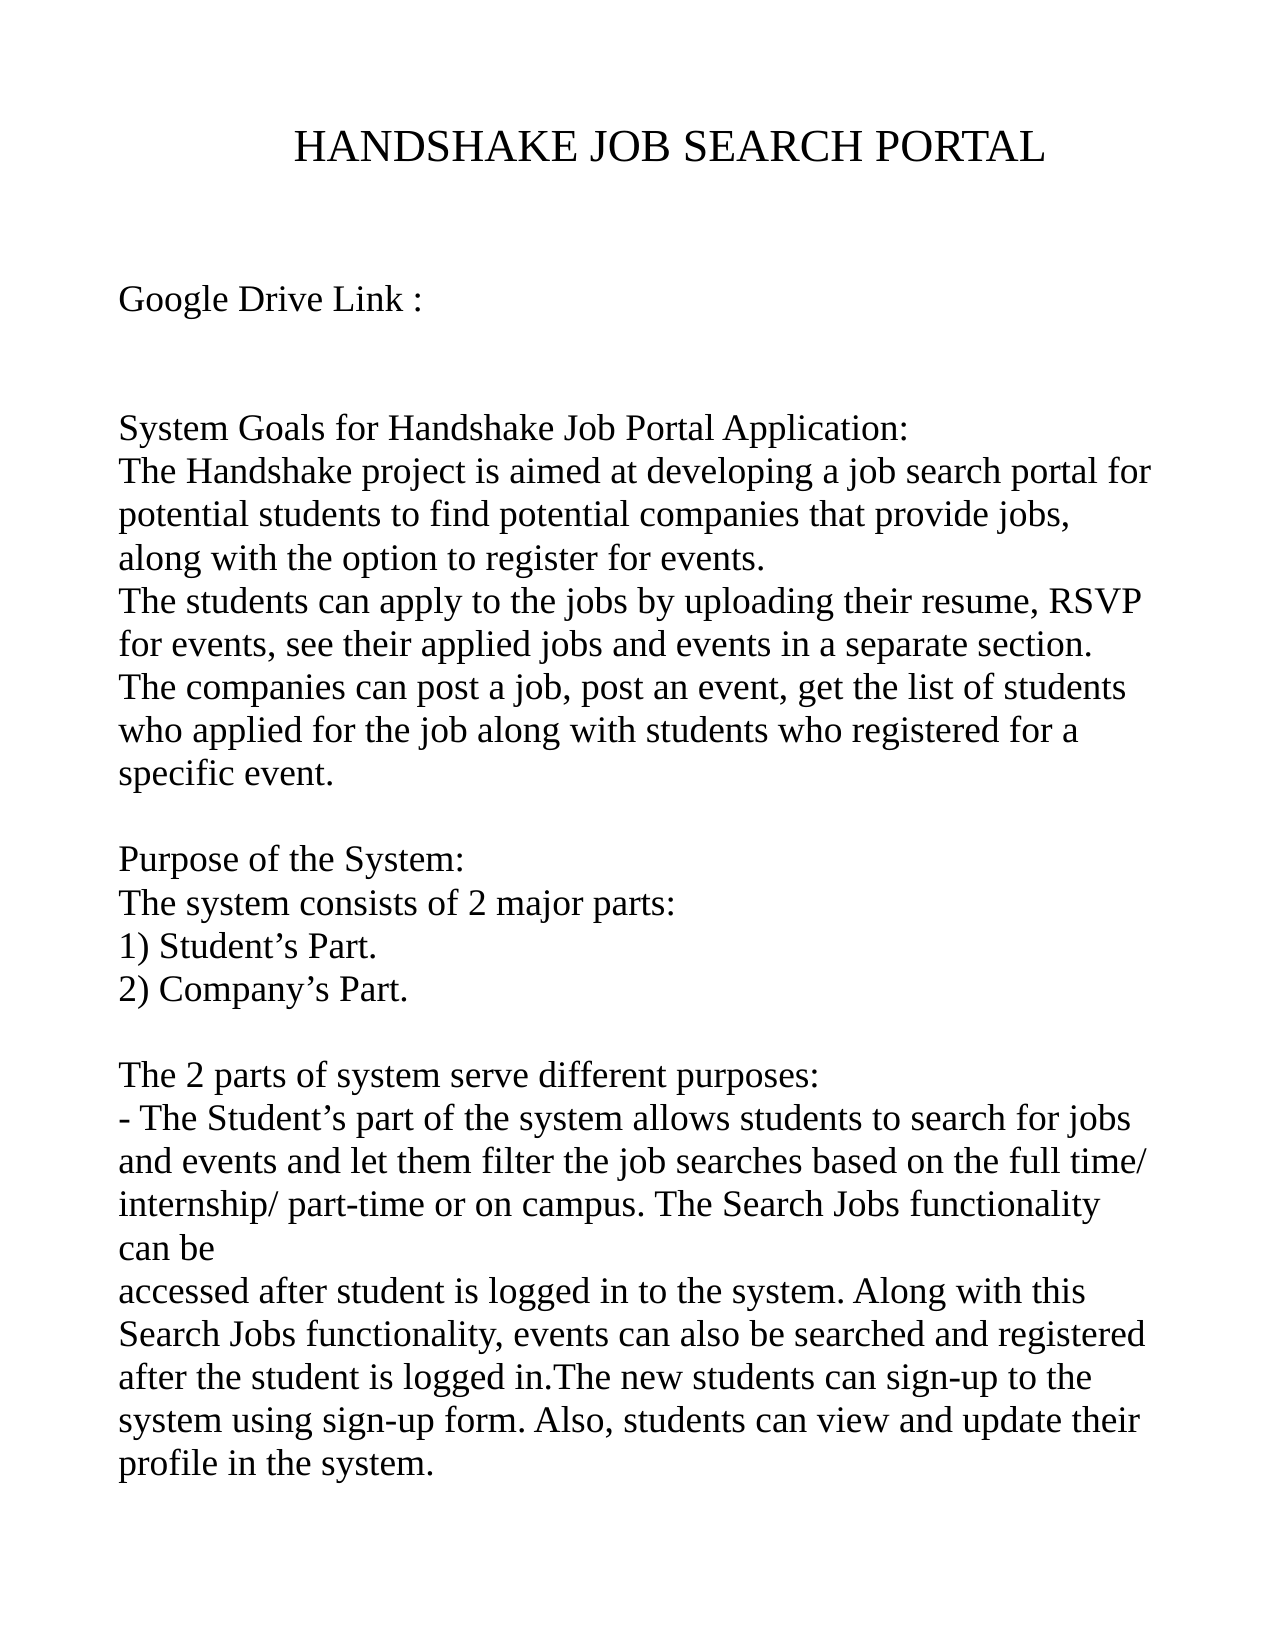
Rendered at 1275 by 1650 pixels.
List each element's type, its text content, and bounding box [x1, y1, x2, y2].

text The Handshake project is aimed at developing a job search portal for potential students to find potential companies that provide jobs, along with the option to register for events. [118, 449, 1157, 578]
text 1) Student’s Part. [118, 923, 1157, 966]
text Purpose of the System: [118, 837, 1157, 880]
text The students can apply to the jobs by uploading their resume, RSVP for events, see their applied jobs and events in a separate section. [118, 578, 1157, 664]
text accessed after student is logged in to the system. Along with this Search Jobs functionality, events can also be searched and registered after the student is logged in.The new students can sign-up to the system using sign-up form. Also, students can view and update their profile in the system. [118, 1268, 1157, 1484]
text The system consists of 2 major parts: [118, 880, 1157, 923]
text The companies can post a job, post an event, get the list of students who applied for the job along with students who registered for a specific event. [118, 664, 1157, 794]
text 2) Company’s Part. [118, 966, 1157, 1009]
text System Goals for Handshake Job Portal Application: [118, 406, 1157, 449]
text Google Drive Link : [118, 276, 1157, 319]
list HANDSHAKE JOB SEARCH PORTAL [156, 118, 1157, 171]
text The 2 parts of system serve different purposes: [118, 1052, 1157, 1096]
text - The Student’s part of the system allows students to search for jobs and events and let them filter the job searches based on the full time/ internship/ part-time or on campus. The Search Jobs functionality can be [118, 1096, 1157, 1268]
